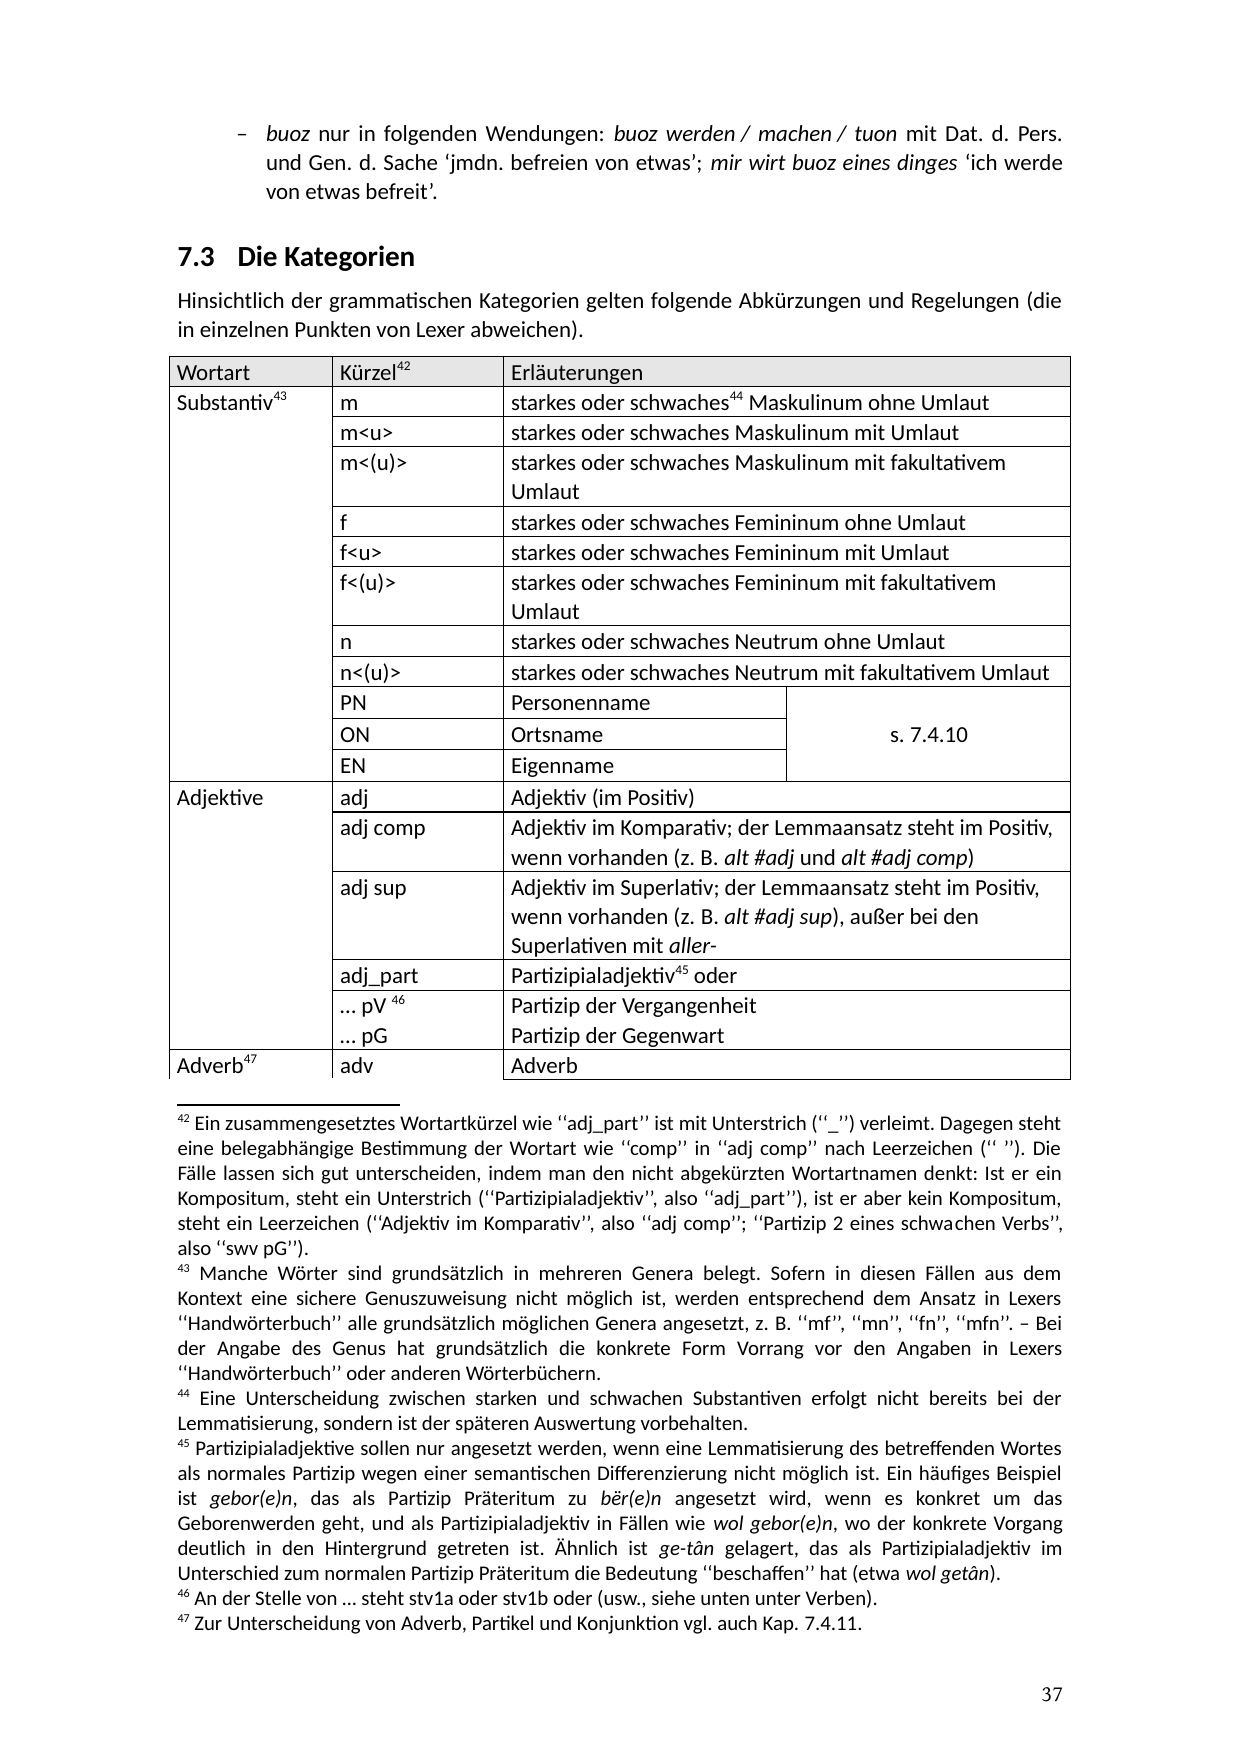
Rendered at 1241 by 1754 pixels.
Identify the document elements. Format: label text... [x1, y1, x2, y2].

table_cell Personenname [504, 687, 786, 718]
table_cell [170, 656, 332, 686]
table_cell Adjektiv im Superlativ; der Lemmaansatz steht im Positiv, wenn vorhanden (z. B. alt #adj sup), außer bei den Superlativen mit aller- [504, 872, 1070, 959]
table_cell starkes oder schwaches Maskulinum ohne Umlaut [504, 387, 1070, 416]
table_cell m [333, 387, 503, 416]
table_cell starkes oder schwaches Neutrum mit fakultativem Umlaut [504, 657, 1070, 686]
table_cell [170, 566, 332, 625]
table_cell [170, 686, 332, 718]
table_cell starkes oder schwaches Femininum mit fakultativem Umlaut [504, 567, 1070, 625]
table_header Wortart [170, 357, 332, 386]
table_cell PN [333, 687, 503, 718]
table_cell adv [333, 1050, 503, 1079]
table_cell ON [333, 719, 503, 749]
table_cell [170, 446, 332, 506]
table_cell [170, 718, 332, 749]
table_cell [170, 990, 332, 1049]
table_cell m<u> [333, 417, 503, 446]
table_cell [170, 871, 332, 959]
table_cell adj sup [333, 872, 503, 959]
table_cell Adjektiv (im Positiv) [504, 782, 1070, 811]
table_cell Eigenname [504, 750, 786, 781]
table_cell adj_part [333, 960, 503, 989]
table_cell starkes oder schwaches Femininum mit Umlaut [504, 537, 1070, 566]
table_cell m<(u)> [333, 447, 503, 506]
table_cell adj [333, 782, 503, 811]
table_cell n<(u)> [333, 657, 503, 686]
table_cell starkes oder schwaches Maskulinum mit fakultativem Umlaut [504, 447, 1070, 506]
table_cell [170, 811, 332, 871]
table_cell Substantiv [170, 387, 332, 416]
table_cell EN [333, 750, 503, 781]
table_cell f [333, 507, 503, 536]
table_cell [170, 625, 332, 656]
table_cell Partizip der Vergangenheit Partizip der Gegenwart [504, 991, 1070, 1049]
table_cell Adverb [170, 1050, 333, 1079]
text Hinsichtlich der grammatischen Kategorien gelten folgende Abkürzungen und Regelungen (die in einzelnen Punkten von Lexer abweichen). [177, 285, 1063, 343]
table_cell s. 7.4.10 [787, 687, 1070, 781]
table_cell f<u> [333, 537, 503, 566]
table_cell starkes oder schwaches Femininum ohne Umlaut [504, 507, 1070, 536]
table_header Kürzel [333, 357, 503, 386]
table_cell … pV … pG [333, 991, 503, 1049]
table_cell [170, 416, 332, 446]
subtitle Die Kategorien [177, 243, 1063, 272]
table_cell starkes oder schwaches Neutrum ohne Umlaut [504, 626, 1070, 656]
table_cell f<(u)> [333, 567, 503, 625]
table_cell Ortsname [504, 719, 786, 749]
text – buoz nur in folgenden Wendungen: buoz werden / machen / tuon mit Dat. d. Pers. und Gen. d. Sache ‘jmdn. befreien von etwas’; mir wirt buoz eines dinges ‘ich werde von etwas befreit’. [236, 118, 1063, 206]
table_cell [170, 749, 332, 781]
table_cell [170, 959, 332, 989]
table_cell Adverb [504, 1050, 1070, 1079]
table_cell Adjektive [170, 782, 332, 811]
table_cell Adjektiv im Komparativ; der Lemmaansatz steht im Positiv, wenn vorhanden (z. B. alt #adj und alt #adj comp) [504, 813, 1070, 871]
table_cell starkes oder schwaches Maskulinum mit Umlaut [504, 417, 1070, 446]
table_cell [170, 536, 332, 566]
table_cell n [333, 626, 503, 656]
table_header Erläuterungen [504, 357, 1070, 386]
table_cell [170, 506, 332, 536]
table_cell Partizipialadjektiv oder [504, 960, 1070, 989]
table_cell adj comp [333, 813, 503, 871]
